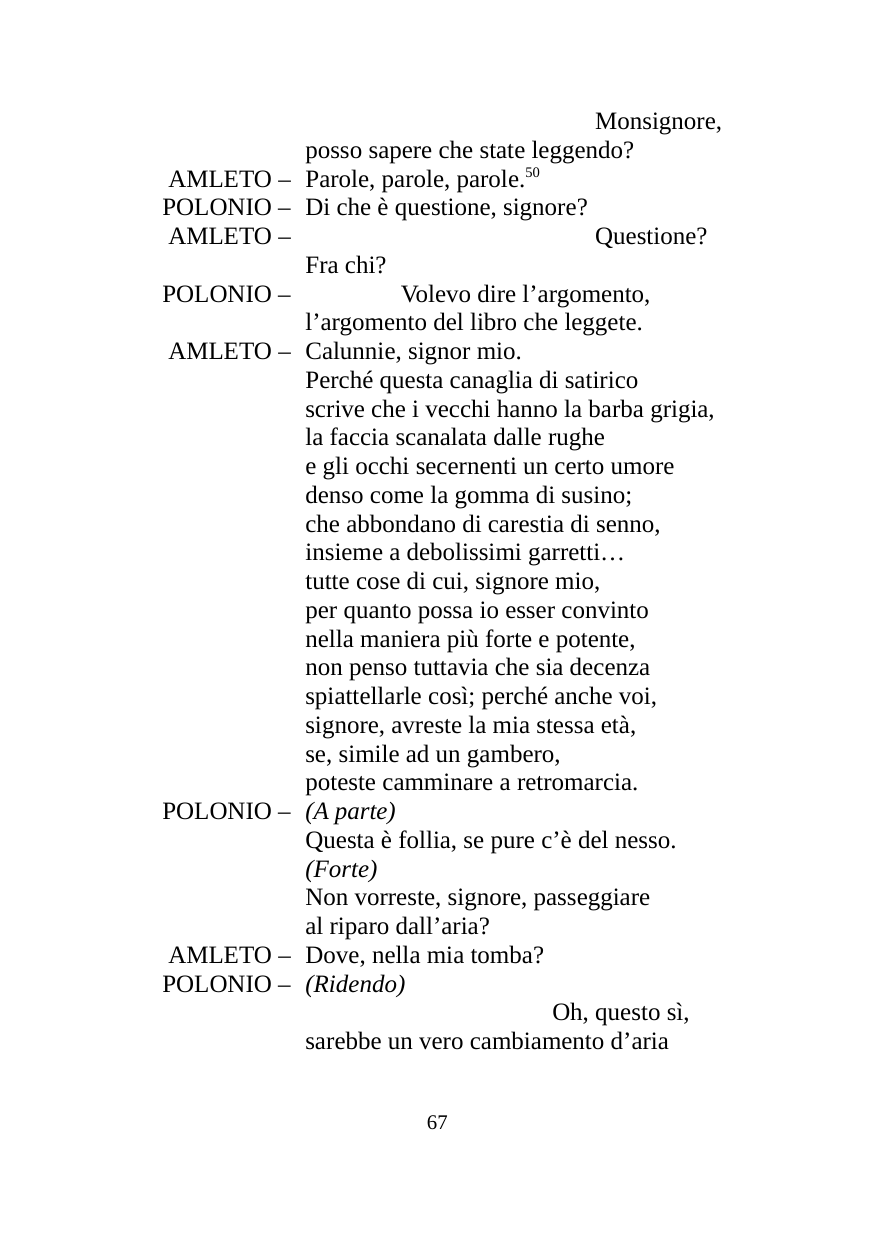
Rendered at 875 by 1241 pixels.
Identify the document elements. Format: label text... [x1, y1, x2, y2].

table_cell AMLETO – [106, 221, 298, 279]
table_cell AMLETO – [106, 336, 298, 796]
table_cell [298, 279, 393, 307]
table_cell [298, 221, 588, 250]
table_cell (A parte) Questa è follia, se pure c’è del nesso. (Forte) Non vorreste, signore, passeggiare al riparo dall’aria? [298, 796, 768, 940]
table_cell posso sapere che state leggendo? [298, 135, 768, 164]
table_cell POLONIO – [106, 193, 298, 221]
table_cell Monsignore, [588, 106, 768, 135]
table_cell POLONIO – [106, 796, 298, 940]
table_cell AMLETO – [106, 164, 298, 192]
table_cell Dove, nella mia tomba? [298, 940, 768, 969]
table_cell (Ridendo) [298, 969, 768, 997]
table_cell Volevo dire l’argomento, [393, 279, 768, 307]
table_cell POLONIO – [106, 279, 298, 336]
table_cell Oh, questo sì, [545, 998, 768, 1026]
table_cell POLONIO – [106, 969, 298, 1055]
table_cell Di che è questione, signore? [298, 193, 768, 221]
table_cell Calunnie, signor mio. Perché questa canaglia di satirico scrive che i vecchi hanno la barba grigia, la faccia scanalata dalle rughe e gli occhi secernenti un certo umore denso come la gomma di susino; che abbondano di carestia di senno, insieme a debolissimi garretti… tutte cose di cui, signore mio, per quanto possa io esser convinto nella maniera più forte e potente, non penso tuttavia che sia decenza spiattellarle così; perché anche voi, signore, avreste la mia stessa età, se, simile ad un gambero, poteste camminare a retromarcia. [298, 336, 768, 796]
table_cell [298, 998, 545, 1026]
table_cell Questione? [588, 221, 768, 250]
table_cell Fra chi? [298, 250, 768, 279]
table_cell Parole, parole, parole. [298, 164, 768, 192]
table_cell [106, 106, 298, 164]
table_cell l’argomento del libro che leggete. [298, 308, 768, 336]
table_cell [298, 106, 588, 135]
table_cell AMLETO – [106, 940, 298, 969]
table_cell sarebbe un vero cambiamento d’aria [298, 1026, 768, 1055]
